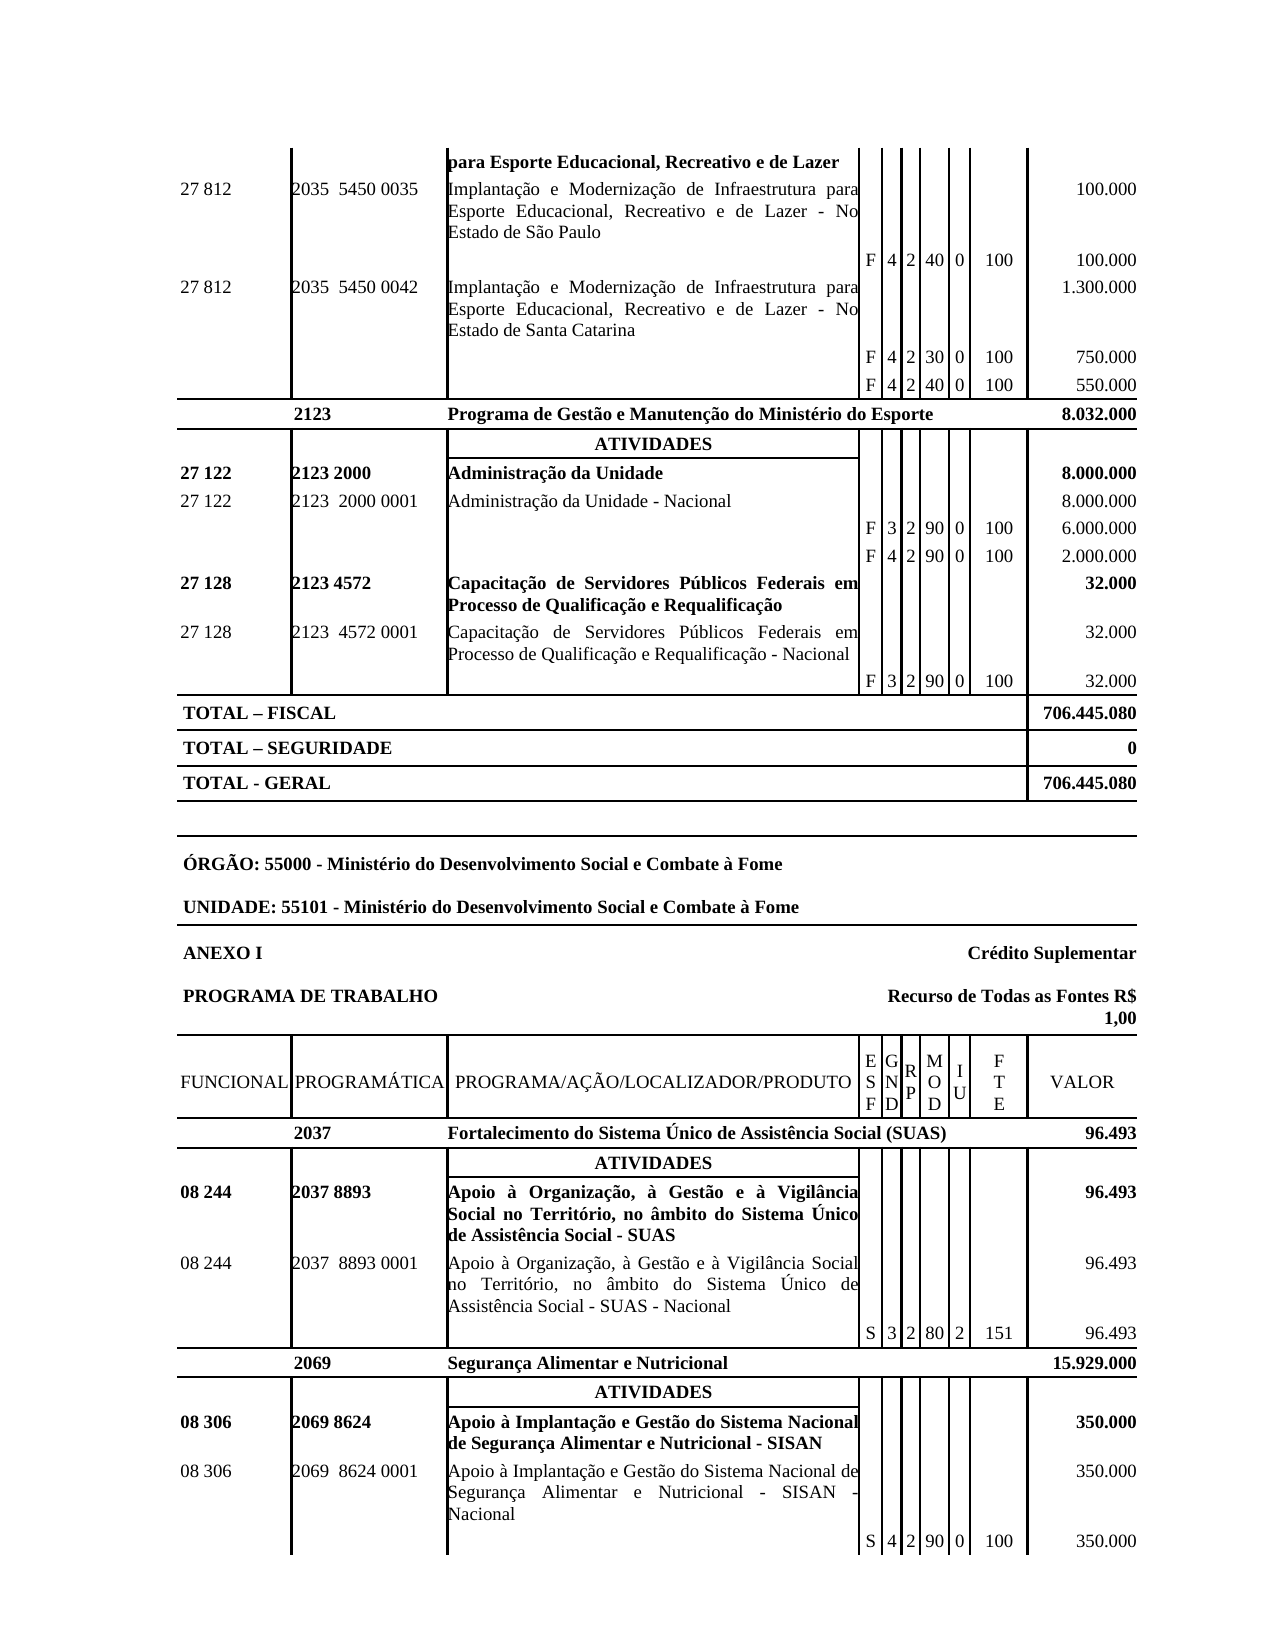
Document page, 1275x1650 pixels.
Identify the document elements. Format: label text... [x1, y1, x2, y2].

table_cell [1137, 371, 1200, 398]
table_cell Administração da Unidade [449, 459, 858, 487]
table_cell [903, 618, 919, 667]
table_cell 80 [921, 1319, 948, 1347]
table_cell 96.493 [1029, 1249, 1137, 1319]
table_cell 3 [883, 1319, 900, 1347]
table_cell 90 [921, 667, 948, 694]
table_cell [921, 1378, 948, 1406]
table_cell 100 [971, 667, 1026, 694]
table_cell 100 [971, 542, 1026, 569]
table_cell 08 306 [177, 1457, 290, 1527]
table_cell 2 [903, 1527, 919, 1554]
table_cell F [860, 344, 881, 371]
table_cell 0 [1029, 731, 1137, 764]
table_cell 27 128 [177, 618, 290, 667]
table_cell 2123 [177, 400, 447, 428]
table_cell [1029, 1149, 1137, 1176]
table_cell [177, 246, 290, 273]
table_cell Atividades [449, 1378, 858, 1406]
table_cell 90 [921, 514, 948, 542]
table_cell 32.000 [1029, 569, 1137, 618]
table_cell PROGRAMA DE TRABALHO [177, 969, 859, 1034]
table_cell [449, 371, 858, 398]
table_cell [293, 514, 446, 542]
table_cell [971, 1149, 1026, 1176]
table_cell [859, 880, 1137, 924]
table_cell 100 [971, 246, 1026, 273]
table_cell [883, 487, 900, 514]
table_cell Capacitação de Servidores Públicos Federais em Processo de Qualificação e Requalificação - Nacional [449, 618, 858, 667]
table_cell 2 [903, 514, 919, 542]
table_cell 4 [883, 344, 900, 371]
table_cell [293, 371, 446, 398]
table_cell [883, 430, 900, 457]
table_cell [449, 344, 858, 371]
table_cell 2 [903, 246, 919, 273]
table_cell [860, 148, 881, 175]
table_cell 90 [921, 542, 948, 569]
table_cell FUNCIONAL [177, 1036, 290, 1117]
table_cell [971, 430, 1026, 457]
table_cell [903, 1457, 919, 1527]
table_cell [921, 618, 948, 667]
table_cell [1137, 969, 1200, 1034]
table_cell [1137, 800, 1200, 835]
table_cell [950, 618, 969, 667]
table_cell [883, 175, 900, 246]
table_cell [903, 1249, 919, 1319]
table_cell 08 244 [177, 1249, 290, 1319]
table_cell [1137, 1176, 1200, 1249]
table_cell 27 128 [177, 569, 290, 618]
table_cell [860, 1406, 881, 1457]
table_cell [921, 148, 948, 175]
table_cell [1137, 765, 1200, 799]
table_cell [971, 569, 1026, 618]
table_cell [1137, 246, 1200, 273]
table_cell [860, 457, 881, 487]
table_cell [1137, 618, 1200, 667]
table_cell 2037 8893 0001 [293, 1249, 446, 1319]
table_cell [921, 1149, 948, 1176]
table_cell [971, 1249, 1026, 1319]
table_cell 100 [971, 1527, 1026, 1554]
table_cell 2035 5450 0042 [293, 273, 446, 343]
table_cell [293, 148, 446, 175]
table_cell [860, 487, 881, 514]
table_cell [921, 569, 948, 618]
table_cell [883, 1457, 900, 1527]
table_cell UNIDADE: 55101 - Ministério do Desenvolvimento Social e Combate à Fome [177, 880, 859, 924]
table_cell Implantação e Modernização de Infraestrutura para Esporte Educacional, Recreativo e de Lazer - No Estado de São Paulo [449, 175, 858, 246]
table_cell [903, 487, 919, 514]
table_cell G N D [883, 1036, 900, 1117]
table_cell [1137, 398, 1200, 428]
table_cell [903, 1406, 919, 1457]
table_cell [883, 618, 900, 667]
table_cell F [860, 371, 881, 398]
table_cell [449, 246, 858, 273]
table_cell [950, 1457, 969, 1527]
table_cell [1137, 1249, 1200, 1319]
table_cell [1137, 1457, 1200, 1527]
table_cell 2035 5450 0035 [293, 175, 446, 246]
table_cell 08 244 [177, 1176, 290, 1249]
table_cell Apoio à Organização, à Gestão e à Vigilância Social no Território, no âmbito do Sistema Único de Assistência Social - SUAS [449, 1178, 858, 1249]
table_cell [177, 542, 290, 569]
table_cell 15.929.000 [1028, 1349, 1137, 1376]
table_cell [883, 569, 900, 618]
table_cell [950, 487, 969, 514]
table_cell 2 [903, 542, 919, 569]
table_cell Apoio à Implantação e Gestão do Sistema Nacional de Segurança Alimentar e Nutricional - SISAN [449, 1408, 858, 1457]
table_cell PROGRAMÁTICA [293, 1036, 446, 1117]
table_cell 1.300.000 [1029, 273, 1137, 343]
table_cell Apoio à Organização, à Gestão e à Vigilância Social no Território, no âmbito do Sistema Único de Assistência Social - SUAS - Nacional [449, 1249, 858, 1319]
table_cell M O D [921, 1036, 948, 1117]
table_cell Recurso de Todas as Fontes R$ 1,00 [859, 969, 1137, 1034]
table_cell ANEXO I [177, 926, 859, 969]
table_cell [293, 1319, 446, 1347]
table_cell [293, 667, 446, 694]
table_cell [860, 618, 881, 667]
table_cell [177, 1319, 290, 1347]
table_cell [921, 457, 948, 487]
table_cell 96.493 [1029, 1319, 1137, 1347]
table_cell [1137, 1117, 1200, 1147]
table_cell [903, 1149, 919, 1176]
table_cell [1137, 667, 1200, 694]
table_cell [971, 618, 1026, 667]
table_cell [971, 1406, 1026, 1457]
table_cell [293, 430, 446, 457]
table_cell [293, 1378, 446, 1406]
table_cell 2037 8893 [293, 1176, 446, 1249]
table_cell 0 [950, 344, 969, 371]
table_cell 2 [903, 1319, 919, 1347]
table_cell R P [903, 1036, 919, 1117]
table_cell 100 [971, 371, 1026, 398]
table_cell [1137, 1376, 1200, 1406]
table_cell 151 [971, 1319, 1026, 1347]
table_cell [177, 1149, 290, 1176]
table_cell [950, 1176, 969, 1249]
table_cell [950, 273, 969, 343]
table_cell [950, 148, 969, 175]
table_cell [860, 1457, 881, 1527]
table_cell [860, 430, 881, 457]
table_cell 100 [971, 514, 1026, 542]
table_cell Segurança Alimentar e Nutricional [448, 1349, 1027, 1376]
table_cell [971, 175, 1026, 246]
table_cell [293, 542, 446, 569]
table_cell [1137, 487, 1200, 514]
table_cell [971, 273, 1026, 343]
table_cell [1137, 1527, 1200, 1554]
table_cell [921, 1406, 948, 1457]
table_cell [883, 1149, 900, 1176]
table_cell Administração da Unidade - Nacional [449, 487, 858, 514]
table_cell [1137, 835, 1200, 880]
table_cell [1137, 148, 1200, 175]
table_cell [449, 542, 858, 569]
table_cell [1137, 514, 1200, 542]
table_cell [950, 175, 969, 246]
table_cell F [860, 246, 881, 273]
table_cell 08 306 [177, 1406, 290, 1457]
table_cell 90 [921, 1527, 948, 1554]
table_cell [1028, 802, 1137, 835]
table_cell 0 [950, 514, 969, 542]
table_cell S [860, 1319, 881, 1347]
table_cell 3 [883, 514, 900, 542]
table_cell [971, 1176, 1026, 1249]
table_cell [950, 1406, 969, 1457]
table_cell [921, 273, 948, 343]
table_cell 706.445.080 [1029, 767, 1137, 799]
table_cell [177, 371, 290, 398]
table_cell [921, 1249, 948, 1319]
table_cell [883, 1378, 900, 1406]
table_cell 32.000 [1029, 618, 1137, 667]
table_cell [903, 273, 919, 343]
table_cell Implantação e Modernização de Infraestrutura para Esporte Educacional, Recreativo e de Lazer - No Estado de Santa Catarina [449, 273, 858, 343]
table_cell 96.493 [1028, 1119, 1137, 1147]
table_cell 4 [883, 371, 900, 398]
table_cell [1137, 569, 1200, 618]
table_cell [177, 148, 290, 175]
table_cell TOTAL - GERAL [177, 767, 1026, 799]
table_cell [1137, 542, 1200, 569]
table_cell 8.032.000 [1028, 400, 1137, 428]
table_cell [177, 667, 290, 694]
table_cell 550.000 [1029, 371, 1137, 398]
table_cell 350.000 [1029, 1457, 1137, 1527]
table_cell [921, 1176, 948, 1249]
table_cell [921, 1457, 948, 1527]
table_cell [971, 457, 1026, 487]
table_cell [1137, 175, 1200, 246]
table_cell [1029, 430, 1137, 457]
table_cell [883, 148, 900, 175]
table_cell [1137, 924, 1200, 969]
table_cell 0 [950, 667, 969, 694]
table_cell 40 [921, 371, 948, 398]
table_cell E S F [860, 1036, 881, 1117]
table_cell [903, 148, 919, 175]
table_cell 2 [903, 667, 919, 694]
table_cell [950, 1149, 969, 1176]
table_cell [1137, 457, 1200, 487]
table_cell [950, 430, 969, 457]
table_cell 4 [883, 1527, 900, 1554]
table_cell [293, 344, 446, 371]
table_cell [971, 1457, 1026, 1527]
table_cell F [860, 667, 881, 694]
table_cell [177, 430, 290, 457]
table_cell ÓRGÃO: 55000 - Ministério do Desenvolvimento Social e Combate à Fome [177, 837, 1137, 880]
table_cell 0 [950, 371, 969, 398]
table_cell 8.000.000 [1029, 487, 1137, 514]
table_cell Fortalecimento do Sistema Único de Assistência Social (SUAS) [448, 1119, 1027, 1147]
table_cell [950, 457, 969, 487]
table_cell [883, 1406, 900, 1457]
table_cell [1137, 1147, 1200, 1176]
table_cell Atividades [449, 430, 858, 457]
table_cell 2 [903, 344, 919, 371]
table_cell [903, 175, 919, 246]
table_cell [1029, 148, 1137, 175]
table_cell [1137, 428, 1200, 457]
table_cell Capacitação de Servidores Públicos Federais em Processo de Qualificação e Requalificação [449, 569, 858, 618]
table_cell F [860, 542, 881, 569]
table_cell 27 812 [177, 273, 290, 343]
table_cell Crédito Suplementar [859, 926, 1137, 969]
table_cell [860, 569, 881, 618]
table_cell [883, 1249, 900, 1319]
table_cell 750.000 [1029, 344, 1137, 371]
table_cell [860, 175, 881, 246]
table_cell 27 812 [177, 175, 290, 246]
table_cell 2.000.000 [1029, 542, 1137, 569]
table_cell 3 [883, 667, 900, 694]
table_cell I U [950, 1036, 969, 1117]
table_cell 2123 2000 0001 [293, 487, 446, 514]
table_cell 2069 8624 [293, 1406, 446, 1457]
table_cell 40 [921, 246, 948, 273]
table_cell S [860, 1527, 881, 1554]
table_cell [921, 175, 948, 246]
table_cell [177, 1527, 290, 1554]
table_cell 8.000.000 [1029, 457, 1137, 487]
table_cell [921, 430, 948, 457]
table_cell 100 [971, 344, 1026, 371]
table_cell [177, 344, 290, 371]
table_cell [860, 1378, 881, 1406]
table_cell 2123 2000 [293, 457, 446, 487]
table_cell [921, 487, 948, 514]
table_cell 27 122 [177, 487, 290, 514]
table_cell [1137, 729, 1200, 764]
table_cell [950, 1378, 969, 1406]
table_cell [293, 1149, 446, 1176]
table_cell [903, 457, 919, 487]
table_cell 2123 4572 0001 [293, 618, 446, 667]
table_cell TOTAL – FISCAL [177, 696, 1026, 729]
table_cell Apoio à Implantação e Gestão do Sistema Nacional de Segurança Alimentar e Nutricional - SISAN - Nacional [449, 1457, 858, 1527]
table_cell [449, 514, 858, 542]
table_cell 350.000 [1029, 1527, 1137, 1554]
table_cell F [860, 514, 881, 542]
table_cell para Esporte Educacional, Recreativo e de Lazer [449, 148, 858, 175]
table_cell [177, 1378, 290, 1406]
table_cell Programa de Gestão e Manutenção do Ministério do Esporte [448, 400, 1027, 428]
table_cell [1137, 344, 1200, 371]
table_cell [883, 457, 900, 487]
table_cell 2123 4572 [293, 569, 446, 618]
table_cell [1137, 273, 1200, 343]
table_cell 100.000 [1029, 175, 1137, 246]
table_cell [950, 1249, 969, 1319]
table_cell [860, 273, 881, 343]
table_cell 30 [921, 344, 948, 371]
table_cell 96.493 [1029, 1176, 1137, 1249]
table_cell [903, 569, 919, 618]
table_cell [1137, 694, 1200, 729]
table_cell TOTAL – SEGURIDADE [177, 731, 1026, 764]
table_cell [1137, 1034, 1200, 1117]
table_cell [1029, 1378, 1137, 1406]
table_cell 706.445.080 [1029, 696, 1137, 729]
table_cell [883, 273, 900, 343]
table_cell 0 [950, 542, 969, 569]
table_cell 4 [883, 246, 900, 273]
table_cell 0 [950, 1527, 969, 1554]
table_cell F T E [971, 1036, 1026, 1117]
table_cell 350.000 [1029, 1406, 1137, 1457]
table_cell [293, 1527, 446, 1554]
table_cell [449, 667, 858, 694]
table_cell 2069 8624 0001 [293, 1457, 446, 1527]
table_cell [1137, 1406, 1200, 1457]
table_cell PROGRAMA/AÇÃO/LOCALIZADOR/PRODUTO [449, 1036, 858, 1117]
table_cell 32.000 [1029, 667, 1137, 694]
table_cell [1137, 1347, 1200, 1376]
table_cell [903, 1378, 919, 1406]
table_cell Atividades [449, 1149, 858, 1176]
table_cell [950, 569, 969, 618]
table_cell [860, 1249, 881, 1319]
table_cell [860, 1149, 881, 1176]
table_cell 2037 [177, 1119, 447, 1147]
table_cell [177, 802, 1027, 835]
table_cell [177, 514, 290, 542]
table_cell [903, 430, 919, 457]
table_cell 100.000 [1029, 246, 1137, 273]
table_cell [293, 246, 446, 273]
table_cell [449, 1319, 858, 1347]
table_cell [883, 1176, 900, 1249]
table_cell 2069 [177, 1349, 447, 1376]
table_cell 6.000.000 [1029, 514, 1137, 542]
table_cell [971, 487, 1026, 514]
table_cell [971, 148, 1026, 175]
table_cell [903, 1176, 919, 1249]
table_cell 27 122 [177, 457, 290, 487]
table_cell [860, 1176, 881, 1249]
table_cell [1137, 1319, 1200, 1347]
table_cell 2 [950, 1319, 969, 1347]
table_cell [971, 1378, 1026, 1406]
table_cell [449, 1527, 858, 1554]
table_cell VALOR [1029, 1036, 1137, 1117]
table_cell 2 [903, 371, 919, 398]
table_cell [1137, 880, 1200, 924]
table_cell 0 [950, 246, 969, 273]
table_cell 4 [883, 542, 900, 569]
